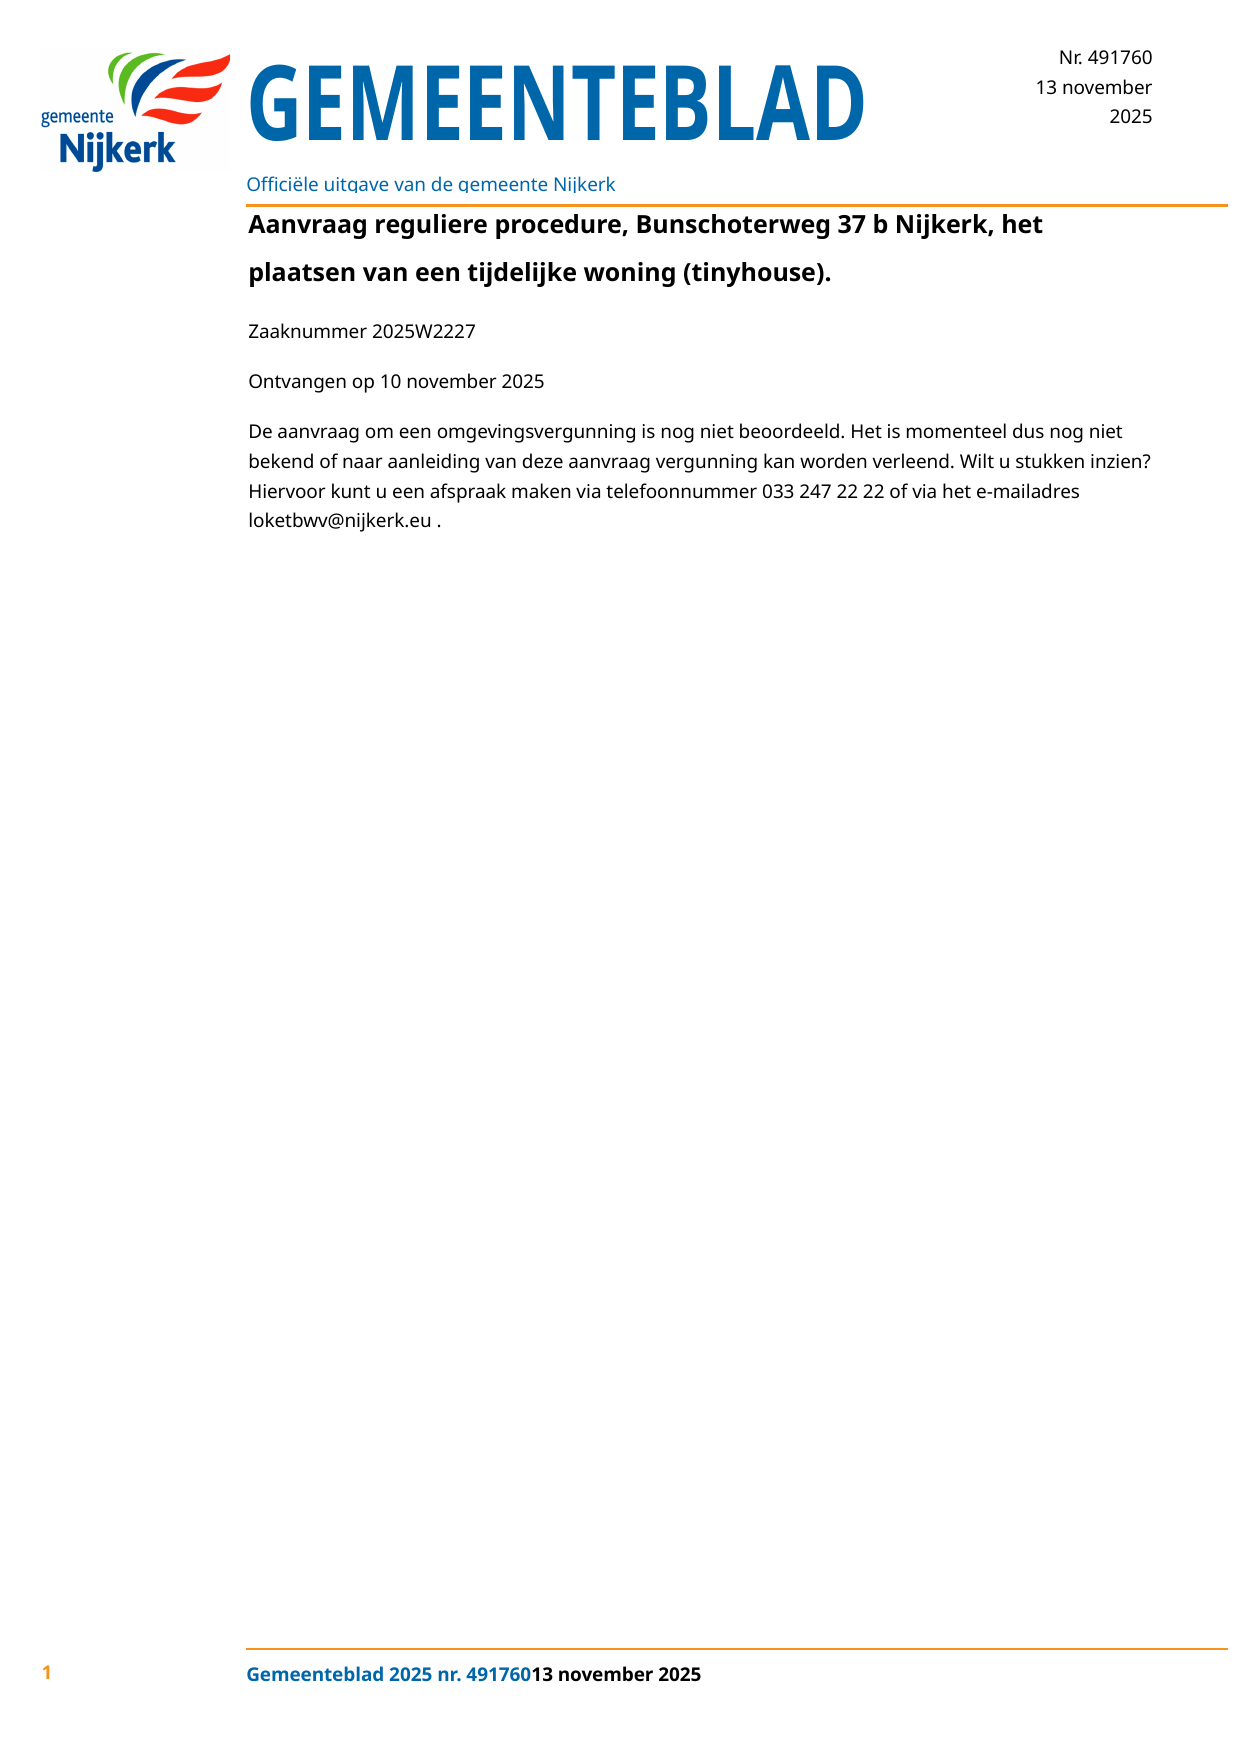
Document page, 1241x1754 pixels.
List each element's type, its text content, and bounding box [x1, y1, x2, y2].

text De aanvraag om een omgevingsvergunning is nog niet beoordeeld. Het is momenteel dus nog niet bekend of naar aanleiding van deze aanvraag vergunning kan worden verleend. Wilt u stukken inzien? Hiervoor kunt u een afspraak maken via telefoonnummer 033 247 22 22 of via het e-mailadres loketbwv@nijkerk.eu . [248, 419, 1152, 533]
text Zaaknummer 2025W2227 [248, 318, 1152, 344]
text Aanvraag reguliere procedure, Bunschoterweg 37 b Nijkerk, het plaatsen van een tijdelijke woning (tinyhouse). [248, 207, 1152, 288]
text Ontvangen op 10 november 2025 [248, 368, 1152, 394]
picture [41, 47, 231, 172]
